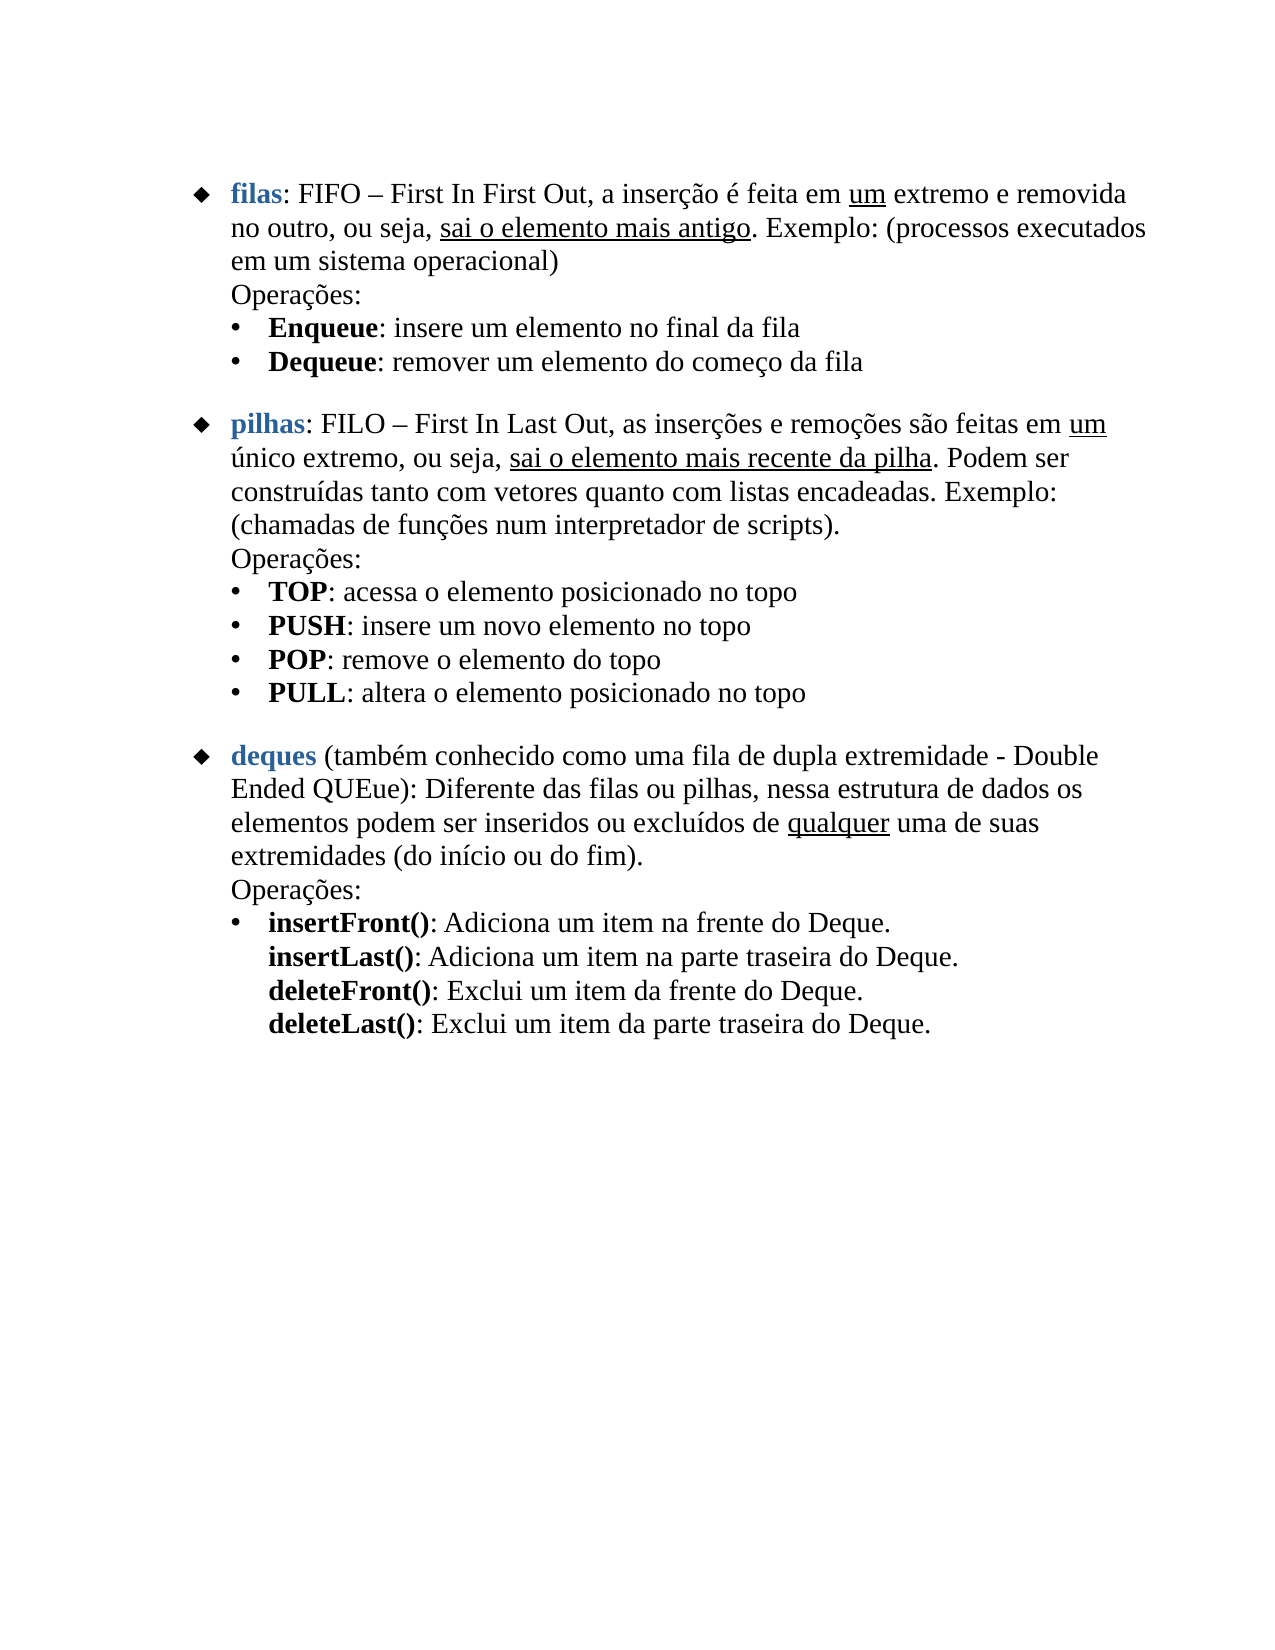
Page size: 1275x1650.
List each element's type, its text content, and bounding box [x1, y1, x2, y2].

list PUSH: insere um novo elemento no topo [231, 608, 1157, 642]
list Enqueue: insere um elemento no final da fila [231, 311, 1157, 344]
list TOP: acessa o elemento posicionado no topo [231, 574, 1157, 608]
list Dequeue: remover um elemento do começo da fila [231, 344, 1157, 407]
list POP: remove o elemento do topo [231, 642, 1157, 675]
list filas: FIFO – First In First Out, a inserção é feita em um extremo e removida no outro, ou seja, sai o elemento mais antigo. Exemplo: (processos executados em um sistema operacional) Operações: [193, 176, 1157, 311]
list insertFront(): Adiciona um item na frente do Deque. insertLast(): Adiciona um item na parte traseira do Deque. deleteFront(): Exclui um item da frente do Deque. deleteLast(): Exclui um item da parte traseira do Deque. [231, 906, 1157, 1040]
list pilhas: FILO – First In Last Out, as inserções e remoções são feitas em um único extremo, ou seja, sai o elemento mais recente da pilha. Podem ser construídas tanto com vetores quanto com listas encadeadas. Exemplo: (chamadas de funções num interpretador de scripts). Operações: [193, 407, 1157, 574]
list PULL: altera o elemento posicionado no topo [231, 675, 1157, 709]
list deques (também conhecido como uma fila de dupla extremidade - Double Ended QUEue): Diferente das filas ou pilhas, nessa estrutura de dados os elementos podem ser inseridos ou excluídos de qualquer uma de suas extremidades (do início ou do fim). Operações: [193, 738, 1157, 906]
